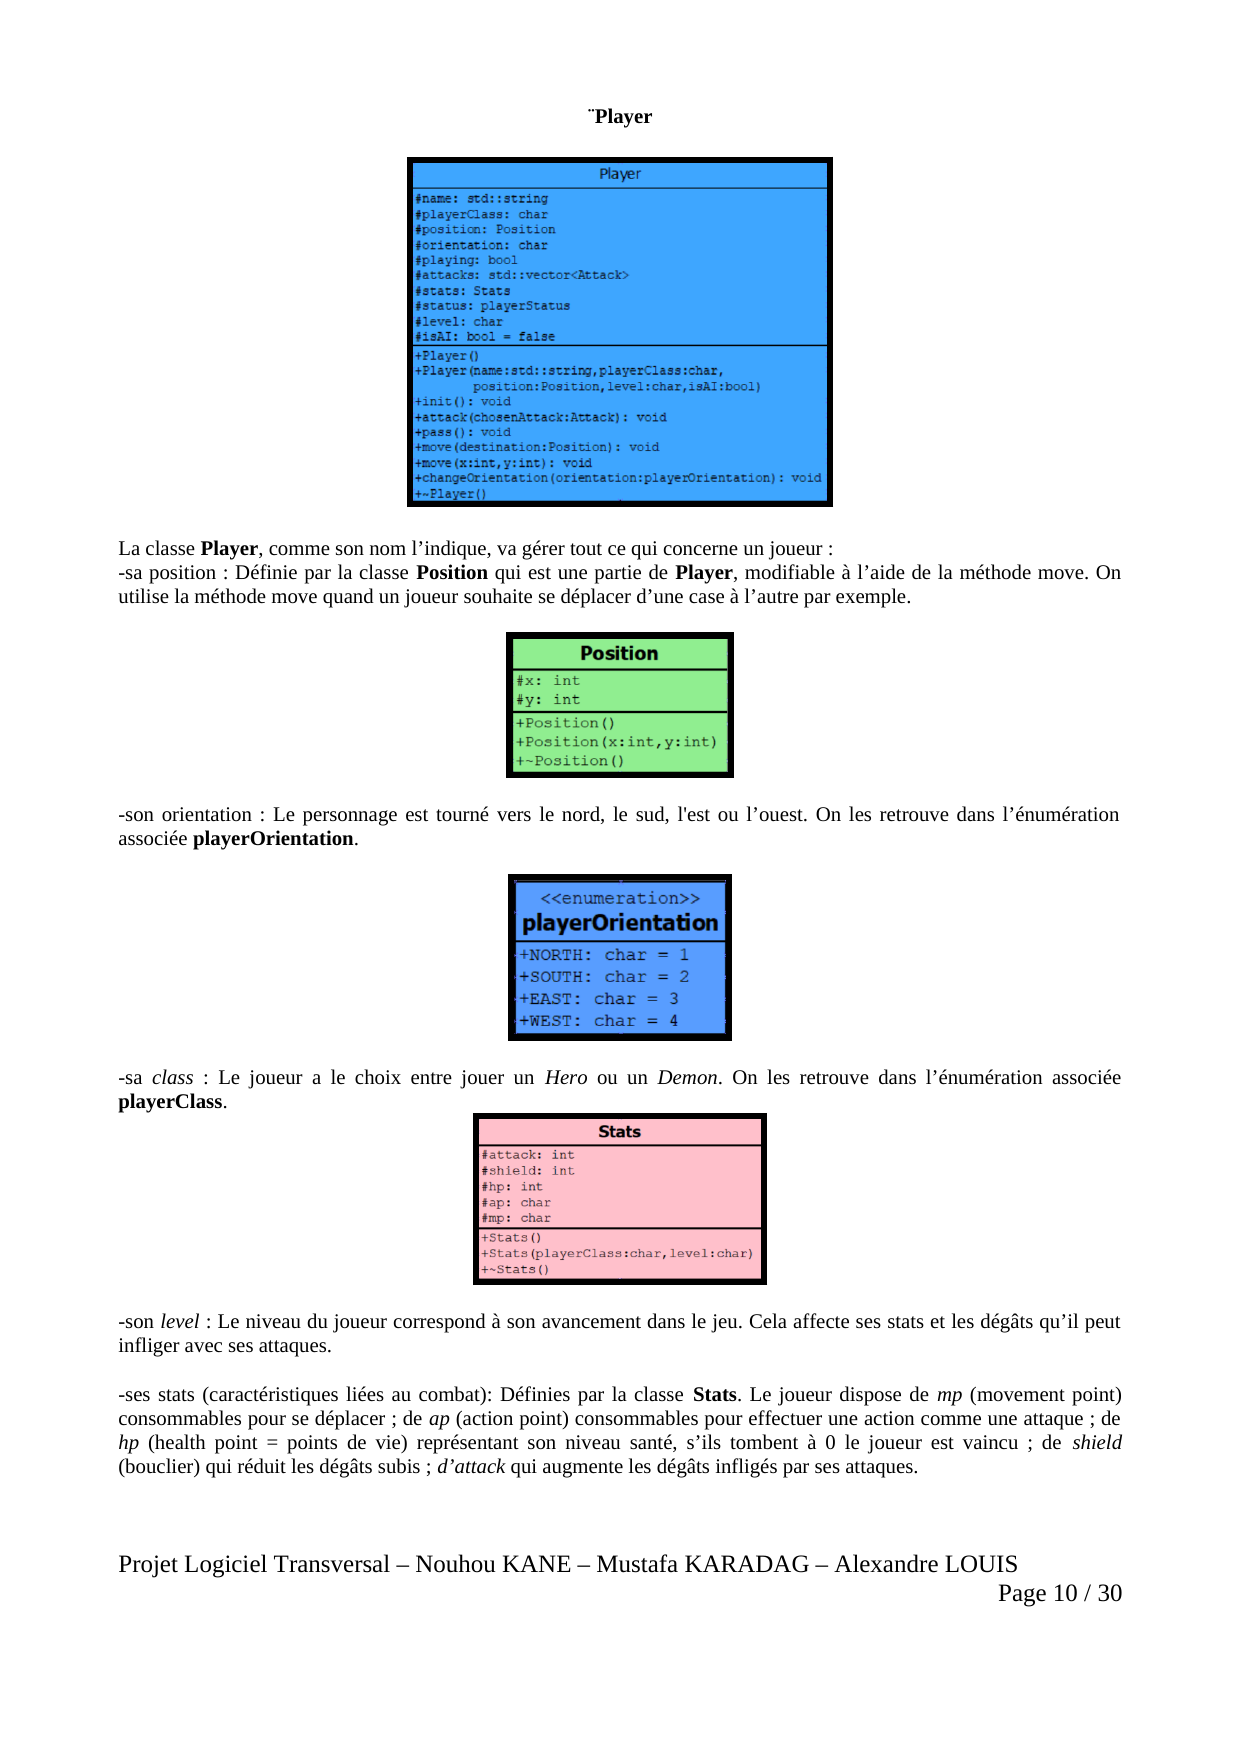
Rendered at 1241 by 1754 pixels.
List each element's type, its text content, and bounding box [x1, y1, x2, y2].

text ¨Player [118, 104, 1122, 128]
text -sa class : Le joueur a le choix entre jouer un Hero ou un Demon. On les retrouve dans l’énumération associée playerClass. [118, 1065, 1122, 1113]
text -ses stats (caractéristiques liées au combat): Définies par la classe Stats. Le joueur dispose de mp (movement point) consommables pour se déplacer ; de ap (action point) consommables pour effectuer une action comme une attaque ; de hp (health point = points de vie) représentant son niveau santé, s’ils tombent à 0 le joueur est vaincu ; de shield (bouclier) qui réduit les dégâts subis ; d’attack qui augmente les dégâts infligés par ses attaques. [118, 1381, 1122, 1478]
text -sa position : Définie par la classe Position qui est une partie de Player, modifiable à l’aide de la méthode move. On utilise la méthode move quand un joueur souhaite se déplacer d’une case à l’autre par exemple. [118, 560, 1122, 608]
text -son orientation : Le personnage est tourné vers le nord, le sud, l'est ou l’ouest. On les retrouve dans l’énumération associée playerOrientation. [118, 802, 1122, 850]
text La classe Player, comme son nom l’indique, va gérer tout ce qui concerne un joueur : [118, 536, 1122, 560]
text -son level : Le niveau du joueur correspond à son avancement dans le jeu. Cela affecte ses stats et les dégâts qu’il peut infliger avec ses attaques. [118, 1309, 1122, 1357]
